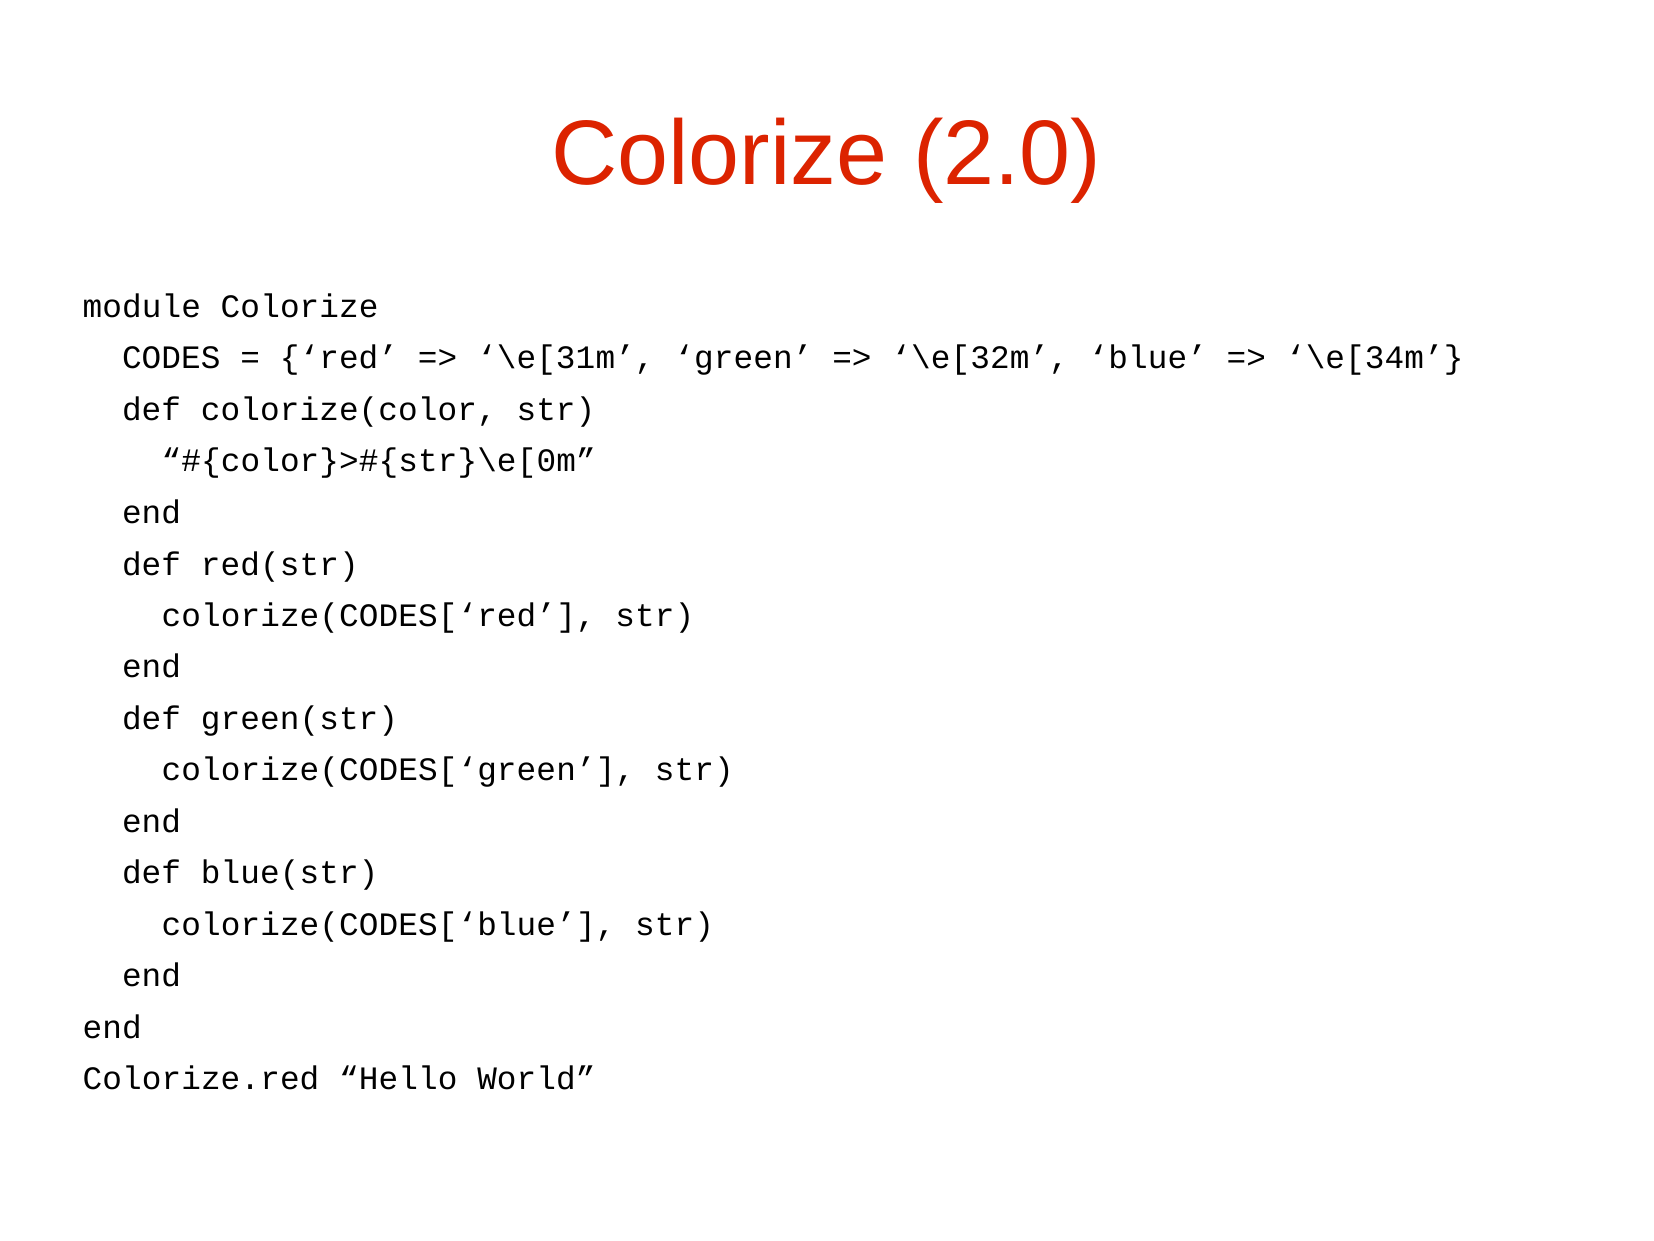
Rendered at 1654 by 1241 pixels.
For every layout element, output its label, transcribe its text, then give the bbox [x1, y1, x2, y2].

list module Colorize CODES = {‘red’ => ‘\e[31m’, ‘green’ => ‘\e[32m’, ‘blue’ => ‘\e[34m’} def colorize(color, str) “#{color}>#{str}\e[0m” end def red(str) colorize(CODES[‘red’], str) end def green(str) colorize(CODES[‘green’], str) end def blue(str) colorize(CODES[‘blue’], str) end end Colorize.red “Hello World” [82, 290, 1571, 1109]
title Colorize (2.0) [82, 49, 1571, 257]
